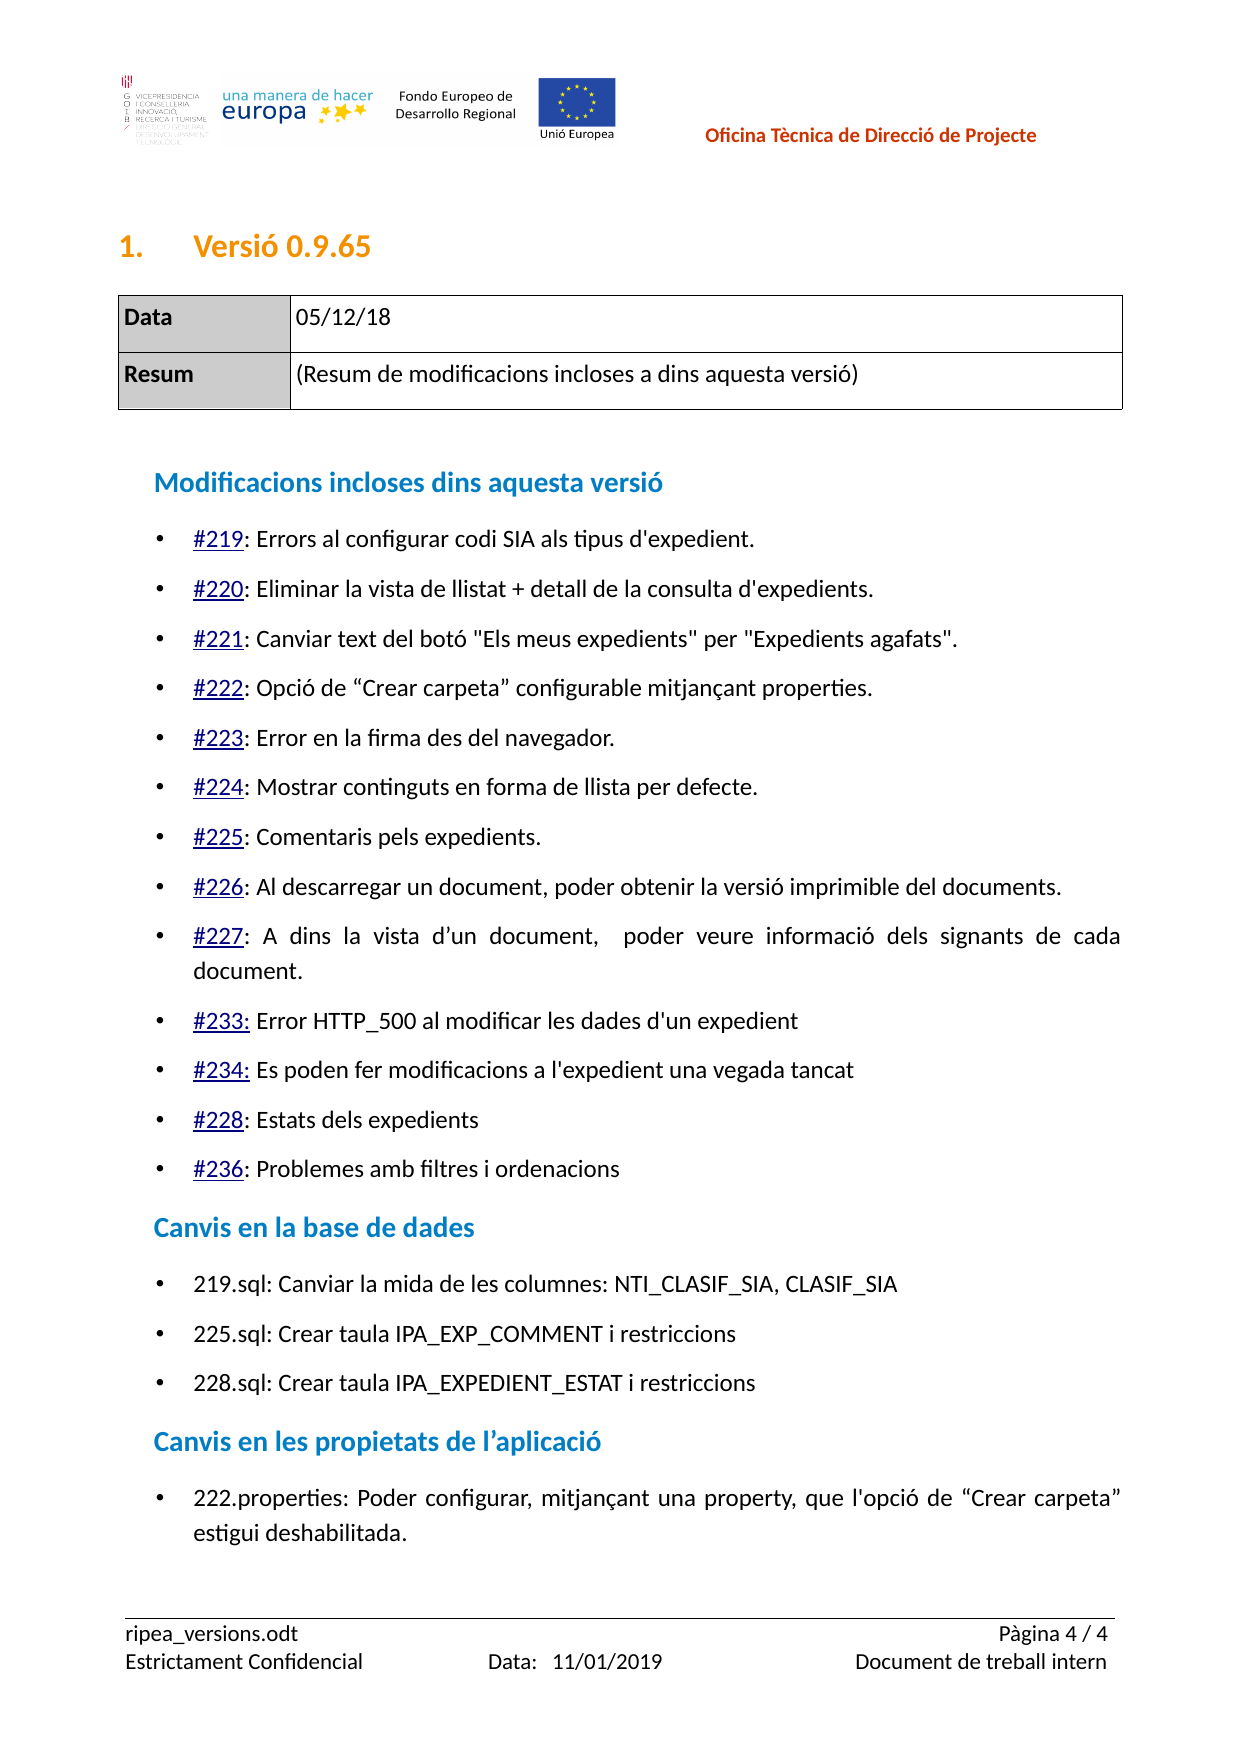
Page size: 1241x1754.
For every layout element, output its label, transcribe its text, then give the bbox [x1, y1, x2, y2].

list 225.sql: Crear taula IPA_EXP_COMMENT i restriccions [156, 1318, 1122, 1348]
table_header Data [119, 296, 290, 352]
list 222.properties: Poder configurar, mitjançant una property, que l'opció de “Crear carpeta” estigui deshabilitada. [156, 1482, 1122, 1548]
list #219: Errors al configurar codi SIA als tipus d'expedient. [156, 523, 1122, 554]
subtitle Canvis en la base de dades [153, 1209, 1122, 1245]
picture [118, 73, 213, 147]
list #220: Eliminar la vista de llistat + detall de la consulta d'expedients. [156, 573, 1122, 604]
table_header 05/12/18 [291, 296, 1122, 352]
list #222: Opció de “Crear carpeta” configurable mitjançant properties. [156, 672, 1122, 703]
list #225: Comentaris pels expedients. [156, 821, 1122, 852]
list #234: Es poden fer modificacions a l'expedient una vegada tancat [156, 1054, 1122, 1085]
list #227: A dins la vista d’un document, poder veure informació dels signants de cada document. [156, 920, 1122, 986]
list #223: Error en la firma des del navegador. [156, 722, 1122, 752]
list 219.sql: Canviar la mida de les columnes: NTI_CLASIF_SIA, CLASIF_SIA [156, 1268, 1122, 1299]
subtitle Canvis en les propietats de l’aplicació [153, 1423, 1122, 1459]
subtitle Modificacions incloses dins aquesta versió [153, 464, 1122, 500]
table_cell Resum [119, 353, 290, 408]
table_cell (Resum de modificacions incloses a dins aquesta versió) [291, 353, 1122, 408]
list #228: Estats dels expedients [156, 1104, 1122, 1134]
list 228.sql: Crear taula IPA_EXPEDIENT_ESTAT i restriccions [156, 1368, 1122, 1398]
list #226: Al descarregar un document, poder obtenir la versió imprimible del documents. [156, 871, 1122, 901]
list #233: Error HTTP_500 al modificar les dades d'un expedient [156, 1005, 1122, 1035]
picture [219, 73, 621, 147]
list #221: Canviar text del botó "Els meus expedients" per "Expedients agafats". [156, 623, 1122, 653]
list #236: Problemes amb filtres i ordenacions [156, 1153, 1122, 1184]
list #224: Mostrar continguts en forma de llista per defecte. [156, 771, 1122, 802]
subtitle Versió 0.9.65 [118, 225, 1122, 266]
